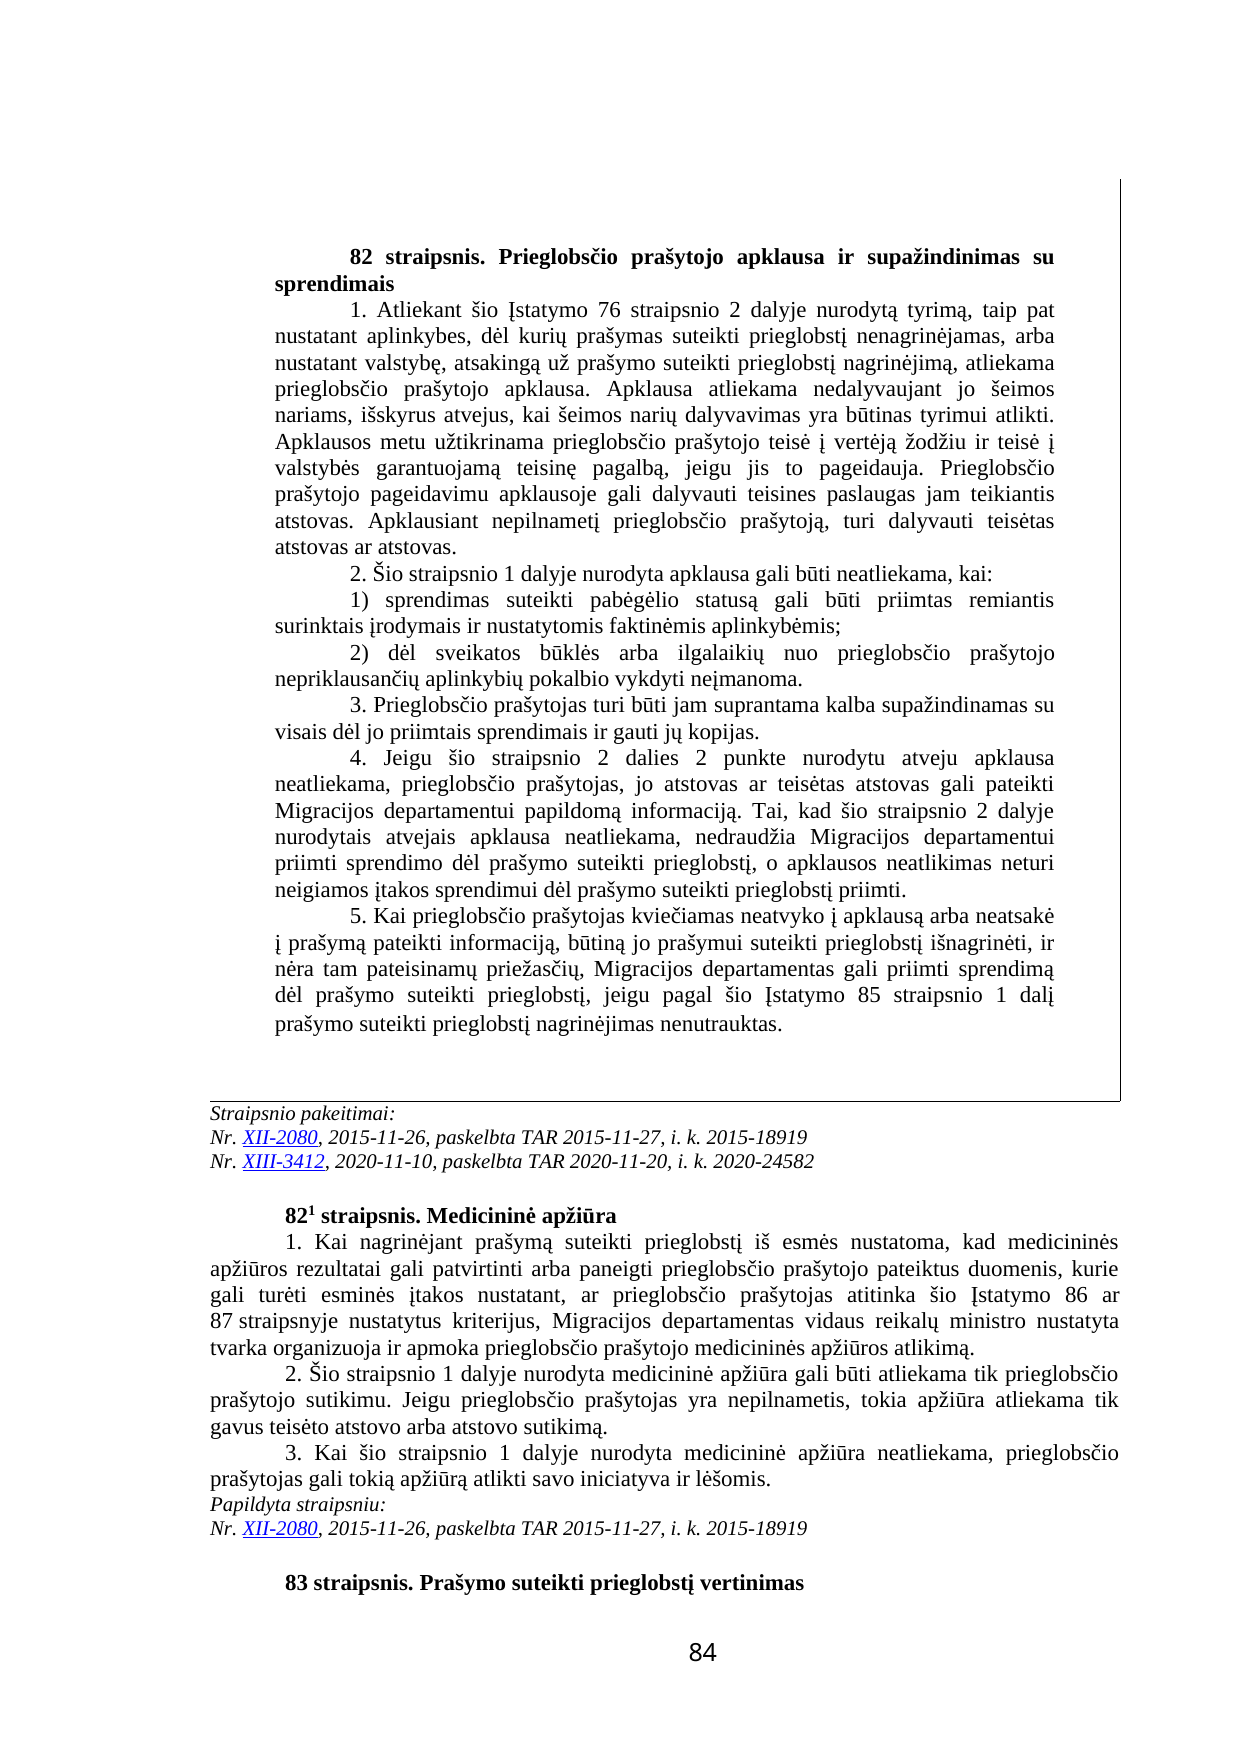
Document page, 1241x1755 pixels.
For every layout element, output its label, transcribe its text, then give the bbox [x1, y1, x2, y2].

text 3. Prieglobsčio prašytojas turi būti jam suprantama kalba supažindinamas su visais dėl jo priimtais sprendimais ir gauti jų kopijas. [210, 691, 1120, 744]
text 2. Šio straipsnio 1 dalyje nurodyta apklausa gali būti neatliekama, kai: [210, 559, 1120, 586]
text Nr. XIII-3412, 2020-11-10, paskelbta TAR 2020-11-20, i. k. 2020-24582 [210, 1149, 1120, 1173]
text 2) dėl sveikatos būklės arba ilgalaikių nuo prieglobsčio prašytojo nepriklausančių aplinkybių pokalbio vykdyti neįmanoma. [210, 639, 1120, 691]
text 1. Atliekant šio Įstatymo 76 straipsnio 2 dalyje nurodytą tyrimą, taip pat nustatant aplinkybes, dėl kurių prašymas suteikti prieglobstį nenagrinėjamas, arba nustatant valstybę, atsakingą už prašymo suteikti prieglobstį nagrinėjimą, atliekama prieglobsčio prašytojo apklausa. Apklausa atliekama nedalyvaujant jo šeimos nariams, išskyrus atvejus, kai šeimos narių dalyvavimas yra būtinas tyrimui atlikti. Apklausos metu užtikrinama prieglobsčio prašytojo teisė į vertėją žodžiu ir teisė į valstybės garantuojamą teisinę pagalbą, jeigu jis to pageidauja. Prieglobsčio prašytojo pageidavimu apklausoje gali dalyvauti teisines paslaugas jam teikiantis atstovas. Apklausiant nepilnametį prieglobsčio prašytoją, turi dalyvauti teisėtas atstovas ar atstovas. [210, 296, 1120, 559]
text 1. Kai nagrinėjant prašymą suteikti prieglobstį iš esmės nustatoma, kad medicininės apžiūros rezultatai gali patvirtinti arba paneigti prieglobsčio prašytojo pateiktus duomenis, kurie gali turėti esminės įtakos nustatant, ar prieglobsčio prašytojas atitinka šio Įstatymo 86 ar 87 straipsnyje nustatytus kriterijus, Migracijos departamentas vidaus reikalų ministro nustatyta tvarka organizuoja ir apmoka prieglobsčio prašytojo medicininės apžiūros atlikimą. [210, 1228, 1120, 1360]
text 5. Kai prieglobsčio prašytojas kviečiamas neatvyko į apklausą arba neatsakė į prašymą pateikti informaciją, būtiną jo prašymui suteikti prieglobstį išnagrinėti, ir nėra tam pateisinamų priežasčių, Migracijos departamentas gali priimti sprendimą dėl prašymo suteikti prieglobstį, jeigu pagal šio Įstatymo 85 straipsnio 1 dalį prašymo suteikti prieglobstį nagrinėjimas nenutrauktas. [210, 902, 1120, 1101]
text 1) sprendimas suteikti pabėgėlio statusą gali būti priimtas remiantis surinktais įrodymais ir nustatytomis faktinėmis aplinkybėmis; [210, 586, 1120, 639]
text 83 straipsnis. Prašymo suteikti prieglobstį vertinimas [210, 1569, 1120, 1595]
text Papildyta straipsniu: [210, 1492, 1120, 1516]
text 2. Šio straipsnio 1 dalyje nurodyta medicininė apžiūra gali būti atliekama tik prieglobsčio prašytojo sutikimu. Jeigu prieglobsčio prašytojas yra nepilnametis, tokia apžiūra atliekama tik gavus teisėto atstovo arba atstovo sutikimą. [210, 1360, 1120, 1439]
text 82 straipsnis. Prieglobsčio prašytojo apklausa ir supažindinimas su sprendimais [210, 179, 1120, 296]
text 3. Kai šio straipsnio 1 dalyje nurodyta medicininė apžiūra neatliekama, prieglobsčio prašytojas gali tokią apžiūrą atlikti savo iniciatyva ir lėšomis. [210, 1439, 1120, 1492]
text 821 straipsnis. Medicininė apžiūra [210, 1202, 1120, 1228]
text Nr. XII-2080, 2015-11-26, paskelbta TAR 2015-11-27, i. k. 2015-18919 [210, 1516, 1120, 1540]
text Straipsnio pakeitimai: [210, 1101, 1120, 1125]
text Nr. XII-2080, 2015-11-26, paskelbta TAR 2015-11-27, i. k. 2015-18919 [210, 1125, 1120, 1149]
text 4. Jeigu šio straipsnio 2 dalies 2 punkte nurodytu atveju apklausa neatliekama, prieglobsčio prašytojas, jo atstovas ar teisėtas atstovas gali pateikti Migracijos departamentui papildomą informaciją. Tai, kad šio straipsnio 2 dalyje nurodytais atvejais apklausa neatliekama, nedraudžia Migracijos departamentui priimti sprendimo dėl prašymo suteikti prieglobstį, o apklausos neatlikimas neturi neigiamos įtakos sprendimui dėl prašymo suteikti prieglobstį priimti. [210, 744, 1120, 902]
